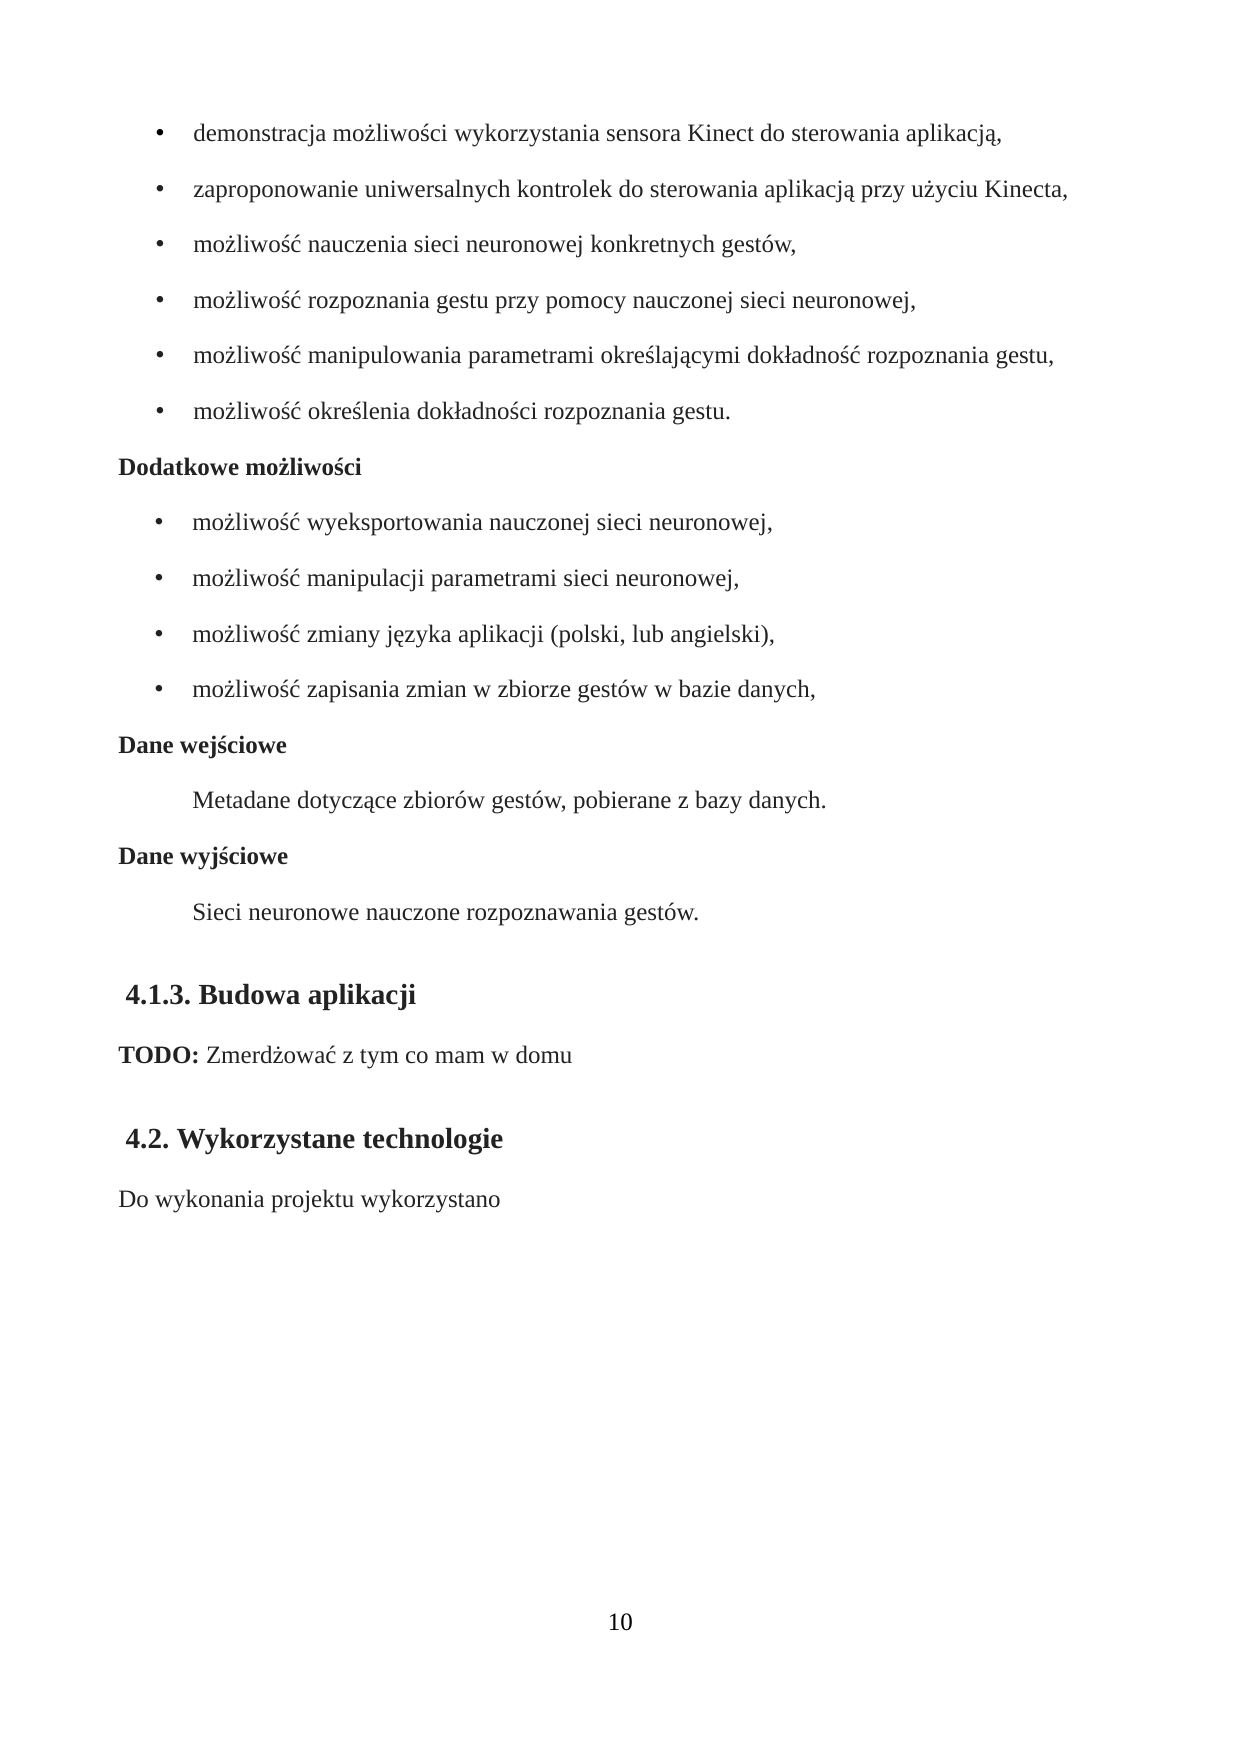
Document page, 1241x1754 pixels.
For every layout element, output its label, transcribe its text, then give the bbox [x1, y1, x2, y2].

list możliwość wyeksportowania nauczonej sieci neuronowej, [154, 507, 1122, 536]
text Sieci neuronowe nauczone rozpoznawania gestów. [118, 897, 1122, 926]
subtitle Budowa aplikacji [118, 977, 1122, 1011]
list możliwość nauczenia sieci neuronowej konkretnych gestów, [156, 229, 1122, 258]
list możliwość określenia dokładności rozpoznania gestu. [156, 396, 1122, 425]
text Dane wejściowe [118, 730, 1122, 759]
list zaproponowanie uniwersalnych kontrolek do sterowania aplikacją przy użyciu Kinecta, [156, 174, 1122, 202]
text Dane wyjściowe [118, 841, 1122, 870]
text Metadane dotyczące zbiorów gestów, pobierane z bazy danych. [118, 786, 1122, 814]
list możliwość zapisania zmian w zbiorze gestów w bazie danych, [154, 674, 1122, 703]
subtitle Wykorzystane technologie [118, 1121, 1122, 1154]
list możliwość rozpoznania gestu przy pomocy nauczonej sieci neuronowej, [156, 285, 1122, 314]
text TODO: Zmerdżować z tym co mam w domu [118, 1040, 1122, 1069]
list demonstracja możliwości wykorzystania sensora Kinect do sterowania aplikacją, [156, 118, 1122, 147]
list możliwość manipulacji parametrami sieci neuronowej, [154, 563, 1122, 592]
text Do wykonania projektu wykorzystano [118, 1184, 1122, 1212]
list możliwość manipulowania parametrami określającymi dokładność rozpoznania gestu, [156, 341, 1122, 369]
list możliwość zmiany języka aplikacji (polski, lub angielski), [154, 619, 1122, 647]
text Dodatkowe możliwości [118, 452, 1122, 481]
